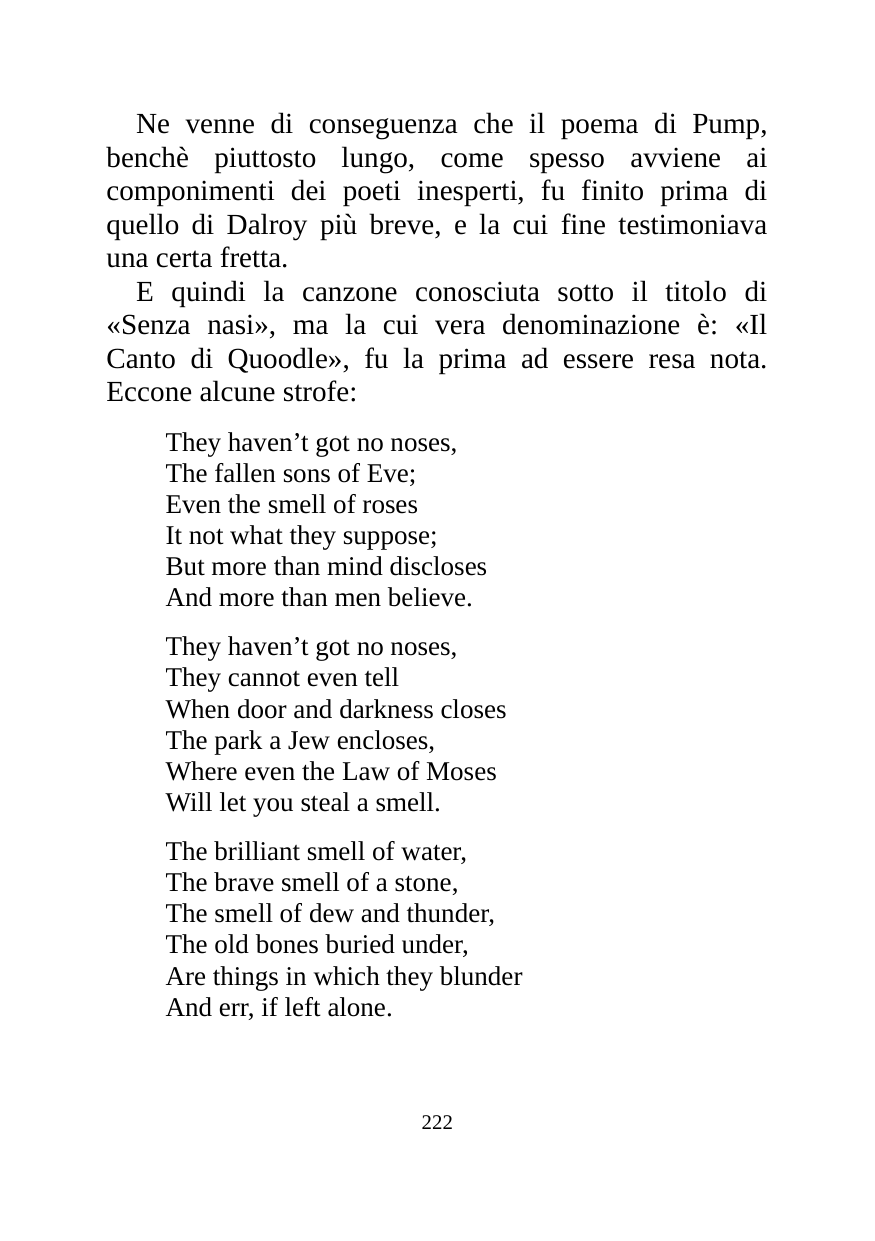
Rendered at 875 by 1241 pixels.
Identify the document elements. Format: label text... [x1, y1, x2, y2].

text The brilliant smell of water, The brave smell of a stone, The smell of dew and thunder, The old bones buried under, Are things in which they blunder And err, if left alone. [165, 835, 768, 1022]
text E quindi la canzone conosciuta sotto il titolo di «Senza nasi», ma la cui vera denominazione è: «Il Canto di Quoodle», fu la prima ad essere resa nota. Eccone alcune strofe: [106, 274, 768, 408]
text Ne venne di conseguenza che il poema di Pump, benchè piuttosto lungo, come spesso avviene ai componimenti dei poeti inesperti, fu finito prima di quello di Dalroy più breve, e la cui fine testimoniava una certa fretta. [106, 106, 768, 274]
text They haven’t got no noses, The fallen sons of Eve; Even the smell of roses It not what they suppose; But more than mind discloses And more than men believe. [165, 426, 768, 613]
text They haven’t got no noses, They cannot even tell When door and darkness closes The park a Jew encloses, Where even the Law of Moses Will let you steal a smell. [165, 630, 768, 817]
